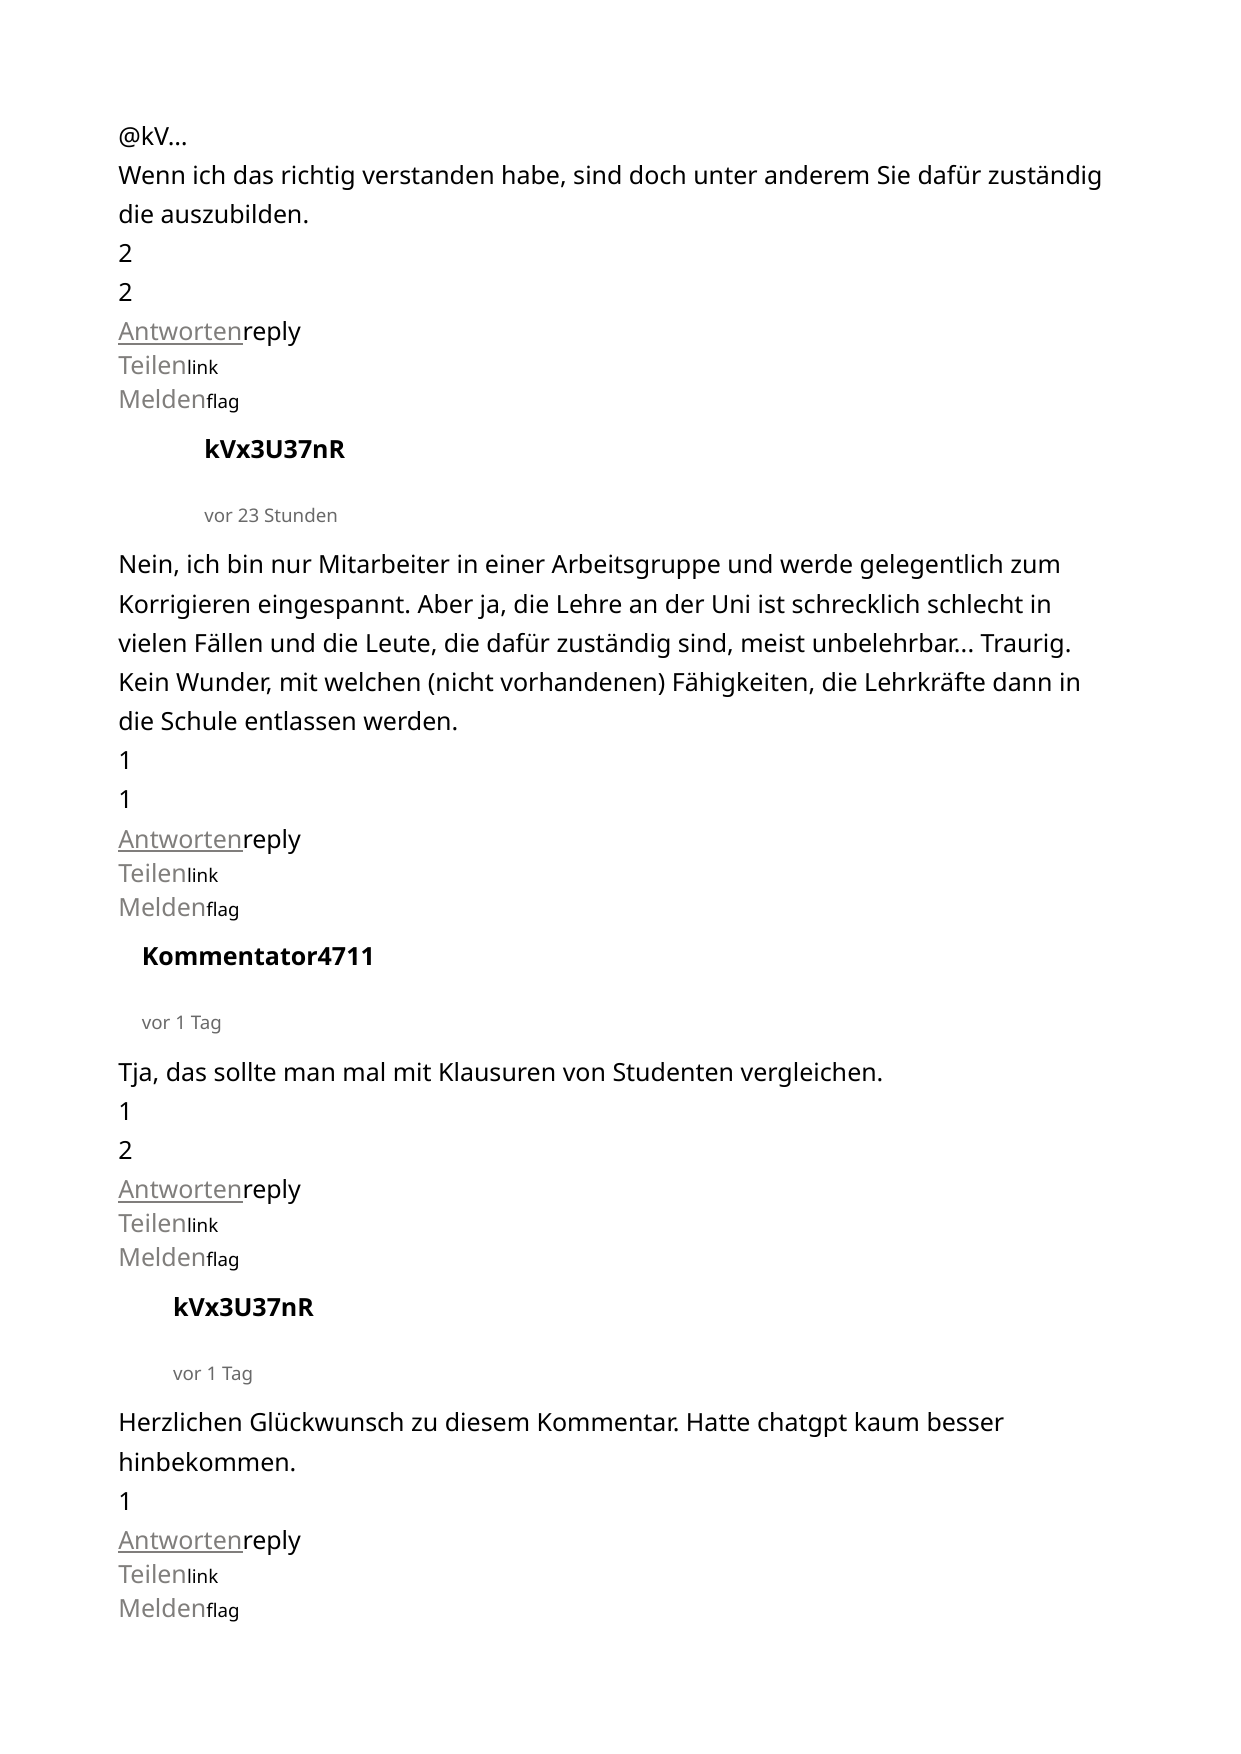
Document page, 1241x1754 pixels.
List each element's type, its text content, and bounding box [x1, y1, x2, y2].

text 1 [118, 743, 1122, 777]
text Meldenflag [118, 1591, 1122, 1625]
text Meldenflag [118, 889, 1122, 923]
text Teilenlink [118, 348, 1122, 382]
text vor 23 Stunden [204, 502, 1117, 528]
text 1 [118, 1093, 1122, 1128]
text 1 [118, 782, 1122, 816]
text vor 1 Tag [173, 1360, 1117, 1386]
text vor 1 Tag [142, 1009, 1117, 1035]
text Meldenflag [118, 1240, 1122, 1274]
text kVx3U37nR [173, 1290, 1114, 1324]
text 2 [118, 275, 1122, 309]
text Antwortenreply [118, 821, 1122, 855]
text Tja, das sollte man mal mit Klausuren von Studenten vergleichen. [118, 1054, 1122, 1088]
text Meldenflag [118, 382, 1122, 416]
text 2 [118, 236, 1122, 270]
text Nein, ich bin nur Mitarbeiter in einer Arbeitsgruppe und werde gelegentlich zum Korrigieren eingespannt. Aber ja, die Lehre an der Uni ist schrecklich schlecht in vielen Fällen und die Leute, die dafür zuständig sind, meist unbelehrbar... Traurig. Kein Wunder, mit welchen (nicht vorhandenen) Fähigkeiten, die Lehrkräfte dann in die Schule entlassen werden. [118, 547, 1122, 738]
text 2 [118, 1133, 1122, 1167]
text Antwortenreply [118, 1172, 1122, 1206]
text Teilenlink [118, 1206, 1122, 1240]
text Antwortenreply [118, 1522, 1122, 1557]
text @kV… Wenn ich das richtig verstanden habe, sind doch unter anderem Sie dafür zuständig die auszubilden. [118, 118, 1122, 231]
text Teilenlink [118, 1557, 1122, 1591]
text Teilenlink [118, 855, 1122, 889]
text 1 [118, 1483, 1122, 1517]
text kVx3U37nR [204, 432, 1114, 466]
text Kommentator4711 [142, 939, 1114, 973]
text Antwortenreply [118, 314, 1122, 348]
text Herzlichen Glückwunsch zu diesem Kommentar. Hatte chatgpt kaum besser hinbekommen. [118, 1405, 1122, 1478]
